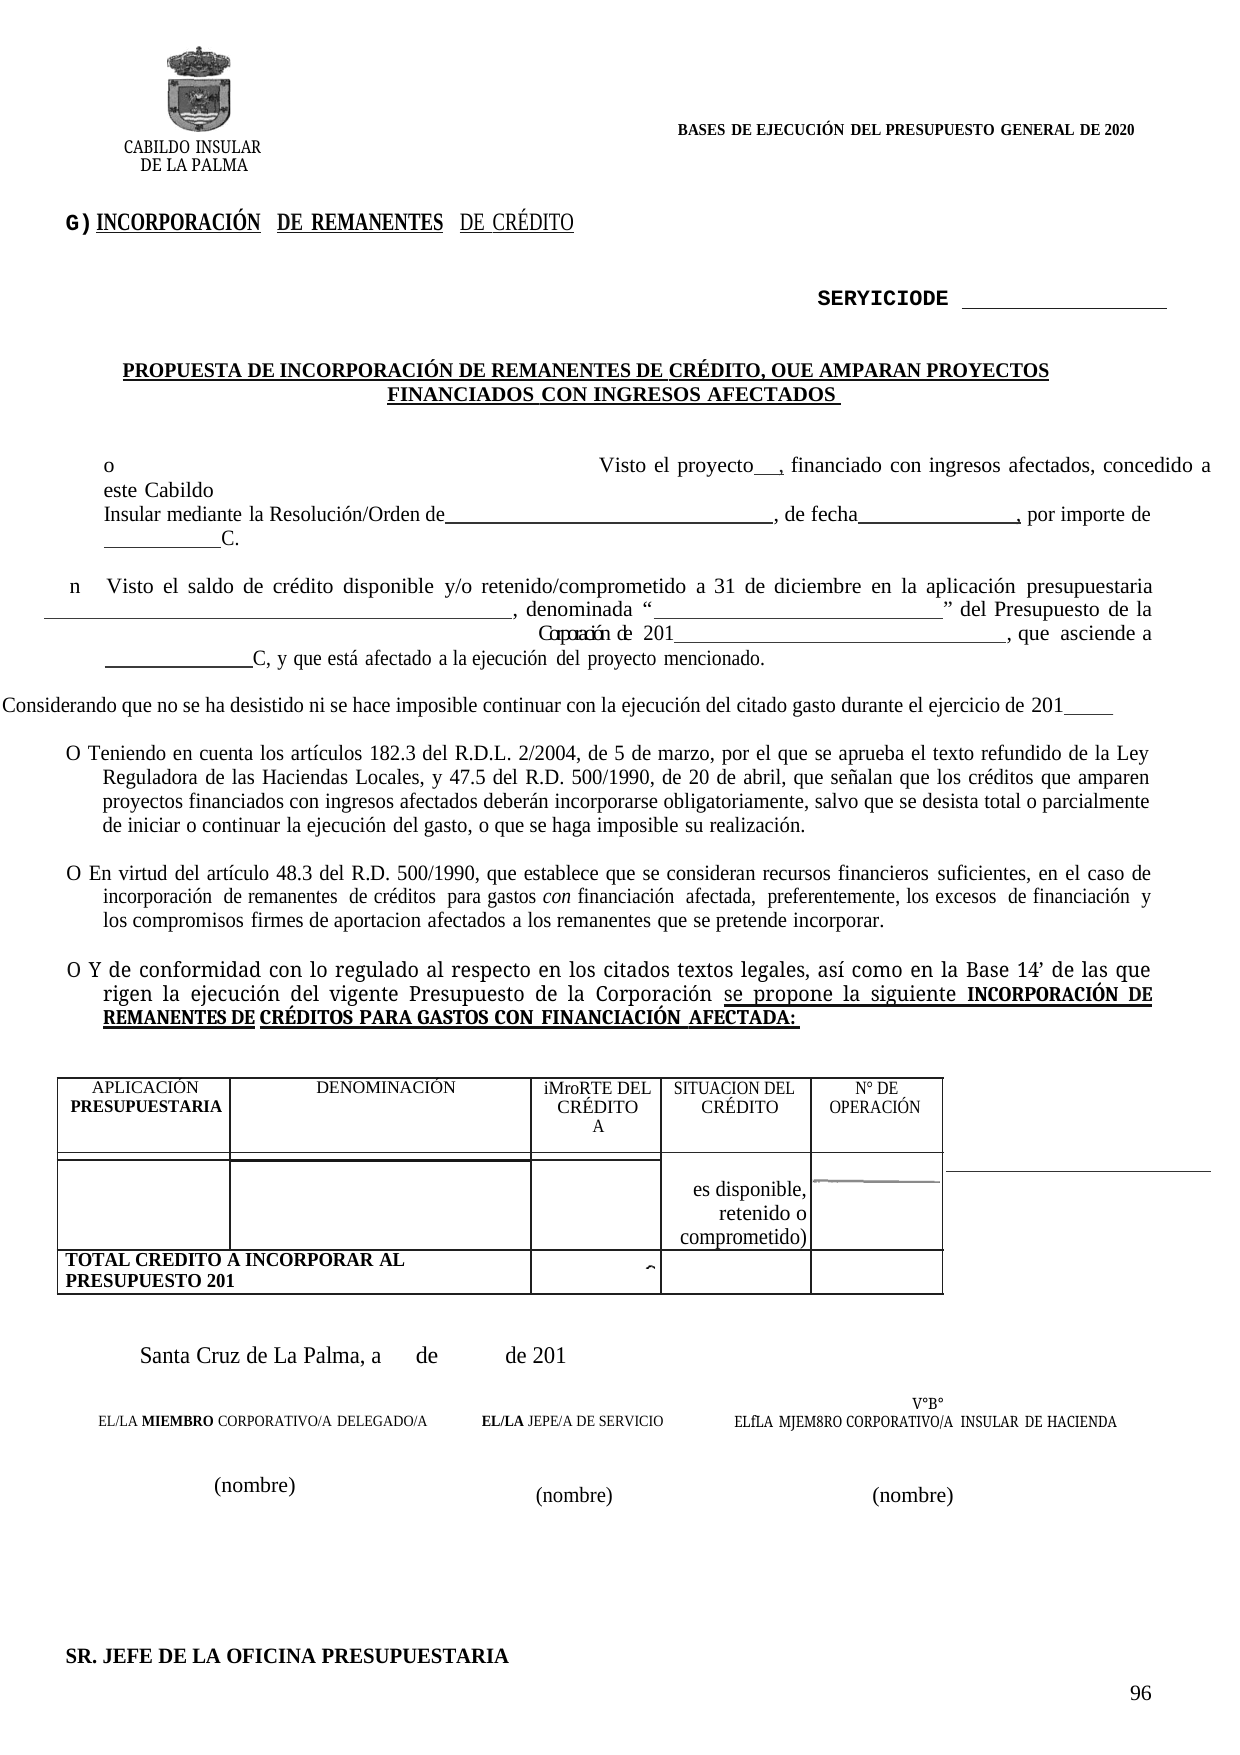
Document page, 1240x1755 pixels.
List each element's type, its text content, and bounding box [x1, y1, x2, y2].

table_cell [58, 1161, 229, 1249]
text ELfLA MJEM8RO CORPORATIVO/A INSULAR DE HACIENDA [725, 1413, 1126, 1432]
list INCORPORACIÓN DE REMANENTES DE CRÉDITO [65, 207, 589, 237]
subtitle SR. JEFE DE LA OFICINA PRESUPUESTARIA [65, 1643, 509, 1668]
text C, y que está afectado a la ejecución del proyecto mencionado. [104, 645, 1237, 670]
text , denominada “ ” del Presupuesto de la Corporación de 201 , que asciende a [2, 598, 1152, 645]
text CABILDO INSULAR DE LA PALMA [124, 138, 286, 177]
text O Teniendo en cuenta los artículos 182.3 del R.D.L. 2/2004, de 5 de marzo, por el que se aprueba el texto refundido de la Ley Reguladora de las Haciendas Locales, y 47.5 del R.D. 500/1990, de 20 de abril, que señalan que los créditos que amparen proyectos financiados con ingresos afectados deberán incorporarse obligatoriamente, salvo que se desista total o parcialmente de iniciar o continuar la ejecución del gasto, o que se haga imposible su realización. [66, 742, 1151, 837]
table_header SITUACION DEL CRÉDITO [662, 1079, 810, 1152]
table_cell es disponible, retenido o comprometido) [662, 1153, 810, 1249]
table_header DENOMINACIÓN [231, 1079, 530, 1152]
picture [812, 1179, 940, 1183]
table_cell [58, 1153, 229, 1159]
picture [644, 1265, 656, 1269]
table_cell [812, 1153, 942, 1249]
text O En virtud del artículo 48.3 del R.D. 500/1990, que establece que se consideran recursos financieros suficientes, en el caso de incorporación de remanentes de créditos para gastos con financiación afectada, preferentemente, los excesos de financiación y los compromisos firmes de aportacion afectados a los remanentes que se pretende incorporar. [66, 861, 1152, 933]
text O Y de conformidad con lo regulado al respecto en los citados textos legales, así como en la Base 14’ de las que rigen la ejecución del vigente Presupuesto de la Corporación se propone la siguiente INCORPORACIÓN DE REMANENTES DE CRÉDITOS PARA GASTOS CON FINANCIACIÓN AFECTADA: [66, 957, 1152, 1029]
text (nombre) [212, 1472, 297, 1497]
text PROPUESTA DE INCORPORACIÓN DE REMANENTES DE CRÉDITO, OUE AMPARAN PROYECTOS FINANCIADOS CON INGRESOS AFECTADOS [122, 358, 1161, 406]
text V°B° [725, 1394, 1130, 1413]
table_cell [532, 1251, 660, 1293]
table_cell [532, 1153, 660, 1159]
text (nombre) [536, 1482, 617, 1507]
table_cell [231, 1162, 530, 1249]
text Insular mediante la Resolución/Orden de , de fecha , por importe de [103, 502, 1237, 526]
text n Visto el saldo de crédito disponible y/o retenido/comprometido a 31 de diciembre en la aplicación presupuestaria [2, 573, 1153, 598]
table_cell [231, 1153, 530, 1159]
text EL/LA MIEMBRO CORPORATIVO/A DELEGADO/A EL/LA JEPE/A DE SERVICIO [98, 1411, 665, 1429]
table_header iMroRTE DEL CRÉDITO A [532, 1079, 660, 1152]
table_header APLICACIÓN PRESUPUESTARIA [58, 1079, 229, 1152]
table_header N° DE OPERACIÓN [812, 1079, 942, 1152]
text Santa Cruz de La Palma, a de de 201 [139, 1342, 1237, 1369]
table_cell TOTAL CREDITO A INCORPORAR AL PRESUPUESTO 201 [58, 1251, 530, 1293]
table_cell [662, 1251, 810, 1293]
picture [167, 46, 231, 132]
table_cell [812, 1251, 942, 1293]
text (nombre) [872, 1482, 1237, 1507]
list Considerando que no se ha desistido ni se hace imposible continuar con la ejecución del citado gasto durante el ejercicio de 201 [0, 694, 1152, 717]
text C. [104, 526, 1237, 550]
text BASES DE EJECUCIÓN DEL PRESUPUESTO GENERAL DE 2020 [678, 119, 1237, 138]
subtitle SERYICIODE [817, 287, 1237, 312]
table_cell [532, 1161, 660, 1249]
list Visto el proyecto , financiado con ingresos afectados, concedido a este Cabildo [103, 453, 1237, 502]
